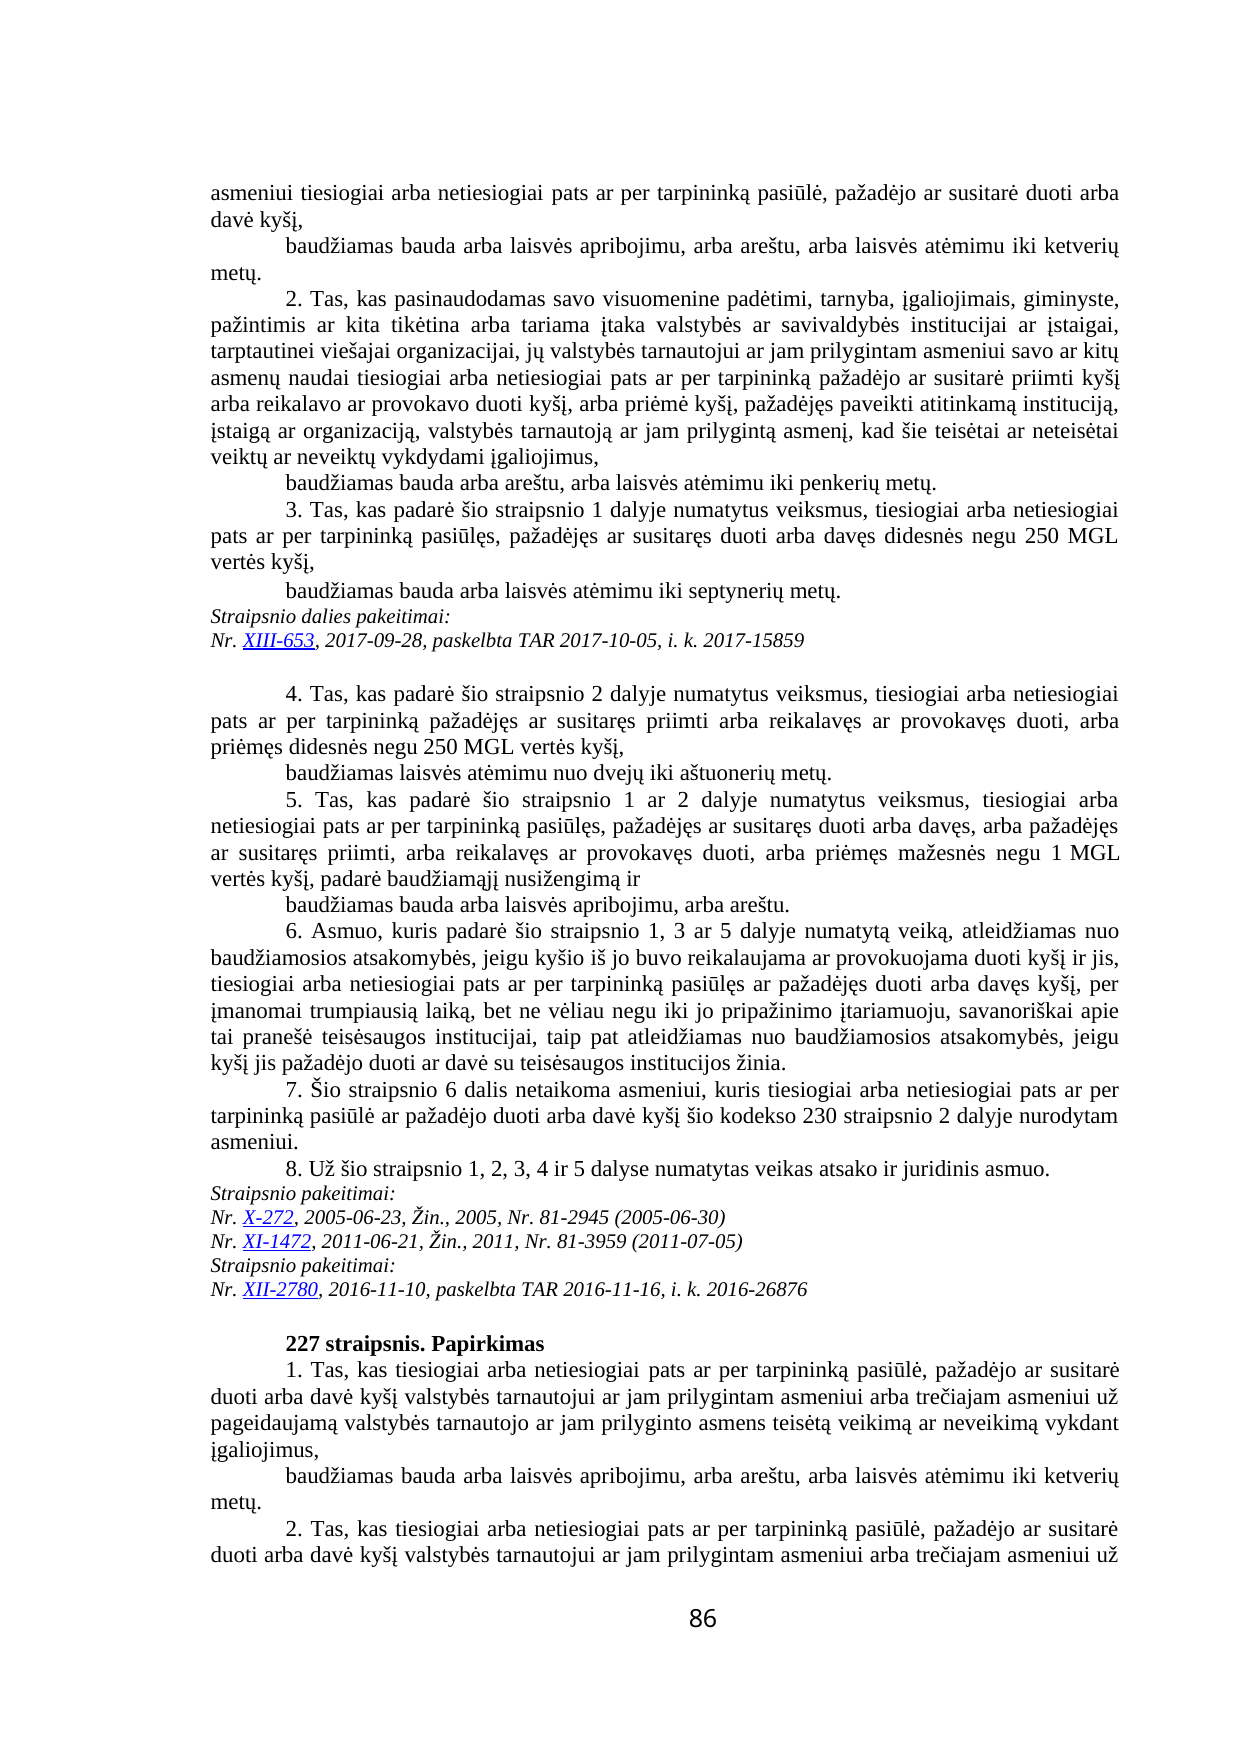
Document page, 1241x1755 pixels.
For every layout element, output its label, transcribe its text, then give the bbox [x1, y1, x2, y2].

text 5. Tas, kas padarė šio straipsnio 1 ar 2 dalyje numatytus veiksmus, tiesiogiai arba netiesiogiai pats ar per tarpininką pasiūlęs, pažadėjęs ar susitaręs duoti arba davęs, arba pažadėjęs ar susitaręs priimti, arba reikalavęs ar provokavęs duoti, arba priėmęs mažesnės negu 1 MGL vertės kyšį, padarė baudžiamąjį nusižengimą ir [210, 786, 1120, 891]
text Straipsnio pakeitimai: [210, 1253, 1120, 1277]
text 4. Tas, kas padarė šio straipsnio 2 dalyje numatytus veiksmus, tiesiogiai arba netiesiogiai pats ar per tarpininką pažadėjęs ar susitaręs priimti arba reikalavęs ar provokavęs duoti, arba priėmęs didesnės negu 250 MGL vertės kyšį, [210, 680, 1120, 759]
text 2. Tas, kas pasinaudodamas savo visuomenine padėtimi, tarnyba, įgaliojimais, giminyste, pažintimis ar kita tikėtina arba tariama įtaka valstybės ar savivaldybės institucijai ar įstaigai, tarptautinei viešajai organizacijai, jų valstybės tarnautojui ar jam prilygintam asmeniui savo ar kitų asmenų naudai tiesiogiai arba netiesiogiai pats ar per tarpininką pažadėjo ar susitarė priimti kyšį arba reikalavo ar provokavo duoti kyšį, arba priėmė kyšį, pažadėjęs paveikti atitinkamą instituciją, įstaigą ar organizaciją, valstybės tarnautoją ar jam prilygintą asmenį, kad šie teisėtai ar neteisėtai veiktų ar neveiktų vykdydami įgaliojimus, [210, 285, 1120, 469]
text 8. Už šio straipsnio 1, 2, 3, 4 ir 5 dalyse numatytas veikas atsako ir juridinis asmuo. [210, 1155, 1120, 1181]
text baudžiamas bauda arba laisvės apribojimu, arba areštu, arba laisvės atėmimu iki ketverių metų. [210, 232, 1120, 285]
text 7. Šio straipsnio 6 dalis netaikoma asmeniui, kuris tiesiogiai arba netiesiogiai pats ar per tarpininką pasiūlė ar pažadėjo duoti arba davė kyšį šio kodekso 230 straipsnio 2 dalyje nurodytam asmeniui. [210, 1076, 1120, 1155]
text baudžiamas bauda arba laisvės apribojimu, arba areštu, arba laisvės atėmimu iki ketverių metų. [210, 1462, 1120, 1515]
text 227 straipsnis. Papirkimas [210, 1330, 1120, 1357]
text 1. Tas, kas tiesiogiai arba netiesiogiai pats ar per tarpininką pasiūlė, pažadėjo ar susitarė duoti arba davė kyšį valstybės tarnautojui ar jam prilygintam asmeniui arba trečiajam asmeniui už pageidaujamą valstybės tarnautojo ar jam prilyginto asmens teisėtą veikimą ar neveikimą vykdant įgaliojimus, [210, 1357, 1120, 1462]
text 6. Asmuo, kuris padarė šio straipsnio 1, 3 ar 5 dalyje numatytą veiką, atleidžiamas nuo baudžiamosios atsakomybės, jeigu kyšio iš jo buvo reikalaujama ar provokuojama duoti kyšį ir jis, tiesiogiai arba netiesiogiai pats ar per tarpininką pasiūlęs ar pažadėjęs duoti arba davęs kyšį, per įmanomai trumpiausią laiką, bet ne vėliau negu iki jo pripažinimo įtariamuoju, savanoriškai apie tai pranešė teisėsaugos institucijai, taip pat atleidžiamas nuo baudžiamosios atsakomybės, jeigu kyšį jis pažadėjo duoti ar davė su teisėsaugos institucijos žinia. [210, 918, 1120, 1076]
text Straipsnio dalies pakeitimai: [210, 603, 1120, 628]
text 3. Tas, kas padarė šio straipsnio 1 dalyje numatytus veiksmus, tiesiogiai arba netiesiogiai pats ar per tarpininką pasiūlęs, pažadėjęs ar susitaręs duoti arba davęs didesnės negu 250 MGL vertės kyšį, [210, 496, 1120, 575]
text Nr. X-272, 2005-06-23, Žin., 2005, Nr. 81-2945 (2005-06-30) [210, 1205, 1120, 1229]
text baudžiamas bauda arba areštu, arba laisvės atėmimu iki penkerių metų. [210, 469, 1120, 496]
text baudžiamas bauda arba laisvės atėmimu iki septynerių metų. [210, 575, 1120, 603]
text Nr. XIII-653, 2017-09-28, paskelbta TAR 2017-10-05, i. k. 2017-15859 [210, 628, 1120, 652]
text baudžiamas bauda arba laisvės apribojimu, arba areštu. [210, 891, 1120, 918]
text baudžiamas laisvės atėmimu nuo dvejų iki aštuonerių metų. [210, 759, 1120, 786]
text Nr. XI-1472, 2011-06-21, Žin., 2011, Nr. 81-3959 (2011-07-05) [210, 1229, 1120, 1253]
text asmeniui tiesiogiai arba netiesiogiai pats ar per tarpininką pasiūlė, pažadėjo ar susitarė duoti arba davė kyšį, [210, 179, 1120, 232]
text Straipsnio pakeitimai: [210, 1181, 1120, 1205]
text Nr. XII-2780, 2016-11-10, paskelbta TAR 2016-11-16, i. k. 2016-26876 [210, 1277, 1120, 1301]
text 2. Tas, kas tiesiogiai arba netiesiogiai pats ar per tarpininką pasiūlė, pažadėjo ar susitarė duoti arba davė kyšį valstybės tarnautojui ar jam prilygintam asmeniui arba trečiajam asmeniui už [210, 1515, 1120, 1567]
